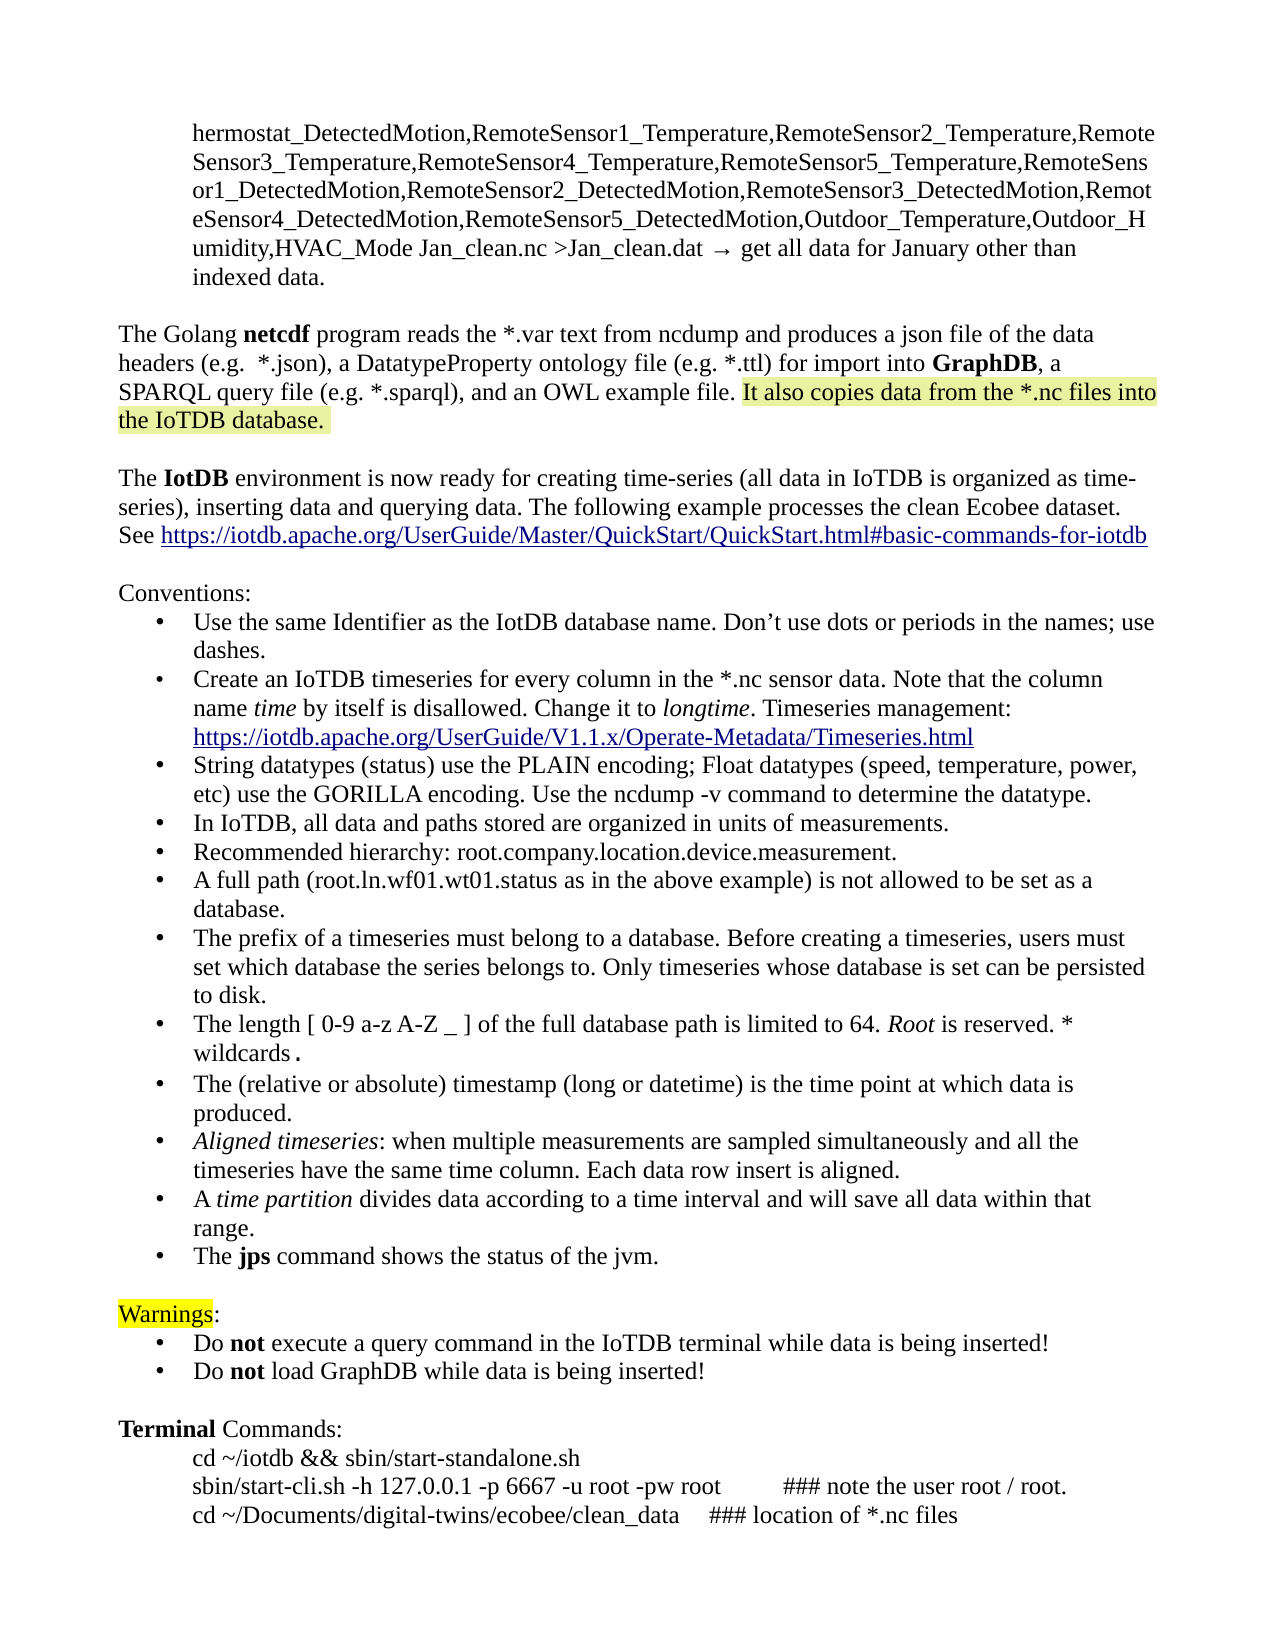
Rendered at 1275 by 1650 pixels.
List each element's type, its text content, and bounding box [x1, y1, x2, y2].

text The Golang netcdf program reads the *.var text from ncdump and produces a json file of the data headers (e.g. *.json), a DatatypeProperty ontology file (e.g. *.ttl) for import into GraphDB, a SPARQL query file (e.g. *.sparql), and an OWL example file. It also copies data from the *.nc files into the IoTDB database. [118, 319, 1157, 434]
text The IotDB environment is now ready for creating time-series (all data in IoTDB is organized as time-series), inserting data and querying data. The following example processes the clean Ecobee dataset. See https://iotdb.apache.org/UserGuide/Master/QuickStart/QuickStart.html#basic-commands-for-iotdb [118, 463, 1157, 549]
text Conventions: [118, 578, 1157, 607]
list Create an IoTDB timeseries for every column in the *.nc sensor data. Note that the column name time by itself is disallowed. Change it to longtime. Timeseries management: https://iotdb.apache.org/UserGuide/V1.1.x/Operate-Metadata/Timeseries.html [156, 664, 1157, 751]
text sbin/start-cli.sh -h 127.0.0.1 -p 6667 -u root -pw root ### note the user root / root. [192, 1471, 1157, 1500]
list String datatypes (status) use the PLAIN encoding; Float datatypes (speed, temperature, power, etc) use the GORILLA encoding. Use the ncdump -v command to determine the datatype. [156, 751, 1157, 808]
list Do not execute a query command in the IoTDB terminal while data is being inserted! [156, 1328, 1157, 1356]
list Use the same Identifier as the IotDB database name. Don’t use dots or periods in the names; use dashes. [156, 607, 1157, 664]
list The jps command shows the status of the jvm. [156, 1241, 1157, 1270]
text cd ~/iotdb && sbin/start-standalone.sh [192, 1443, 1157, 1471]
text cd ~/Documents/digital-twins/ecobee/clean_data ### location of *.nc files [192, 1500, 1157, 1529]
list The prefix of a timeseries must belong to a database. Before creating a timeseries, users must set which database the series belongs to. Only timeseries whose database is set can be persisted to disk. [156, 923, 1157, 1009]
list A full path (root.ln.wf01.wt01.status as in the above example) is not allowed to be set as a database. [156, 866, 1157, 923]
list The length [ 0-9 a-z A-Z _ ] of the full database path is limited to 64. Root is reserved. * wildcards. [156, 1009, 1157, 1069]
list The (relative or absolute) timestamp (long or datetime) is the time point at which data is produced. [156, 1069, 1157, 1126]
list Recommended hierarchy: root.company.location.device.measurement. [156, 837, 1157, 866]
list Aligned timeseries: when multiple measurements are sampled simultaneously and all the timeseries have the same time column. Each data row insert is aligned. [156, 1126, 1157, 1184]
text hermostat_DetectedMotion,RemoteSensor1_Temperature,RemoteSensor2_Temperature,RemoteSensor3_Temperature,RemoteSensor4_Temperature,RemoteSensor5_Temperature,RemoteSensor1_DetectedMotion,RemoteSensor2_DetectedMotion,RemoteSensor3_DetectedMotion,RemoteSensor4_DetectedMotion,RemoteSensor5_DetectedMotion,Outdoor_Temperature,Outdoor_Humidity,HVAC_Mode Jan_clean.nc >Jan_clean.dat → get all data for January other than indexed data. [192, 118, 1157, 291]
text Warnings: [118, 1299, 1157, 1328]
list A time partition divides data according to a time interval and will save all data within that range. [156, 1184, 1157, 1241]
list Do not load GraphDB while data is being inserted! [156, 1356, 1157, 1385]
list In IoTDB, all data and paths stored are organized in units of measurements. [156, 808, 1157, 837]
text Terminal Commands: [118, 1414, 1157, 1443]
